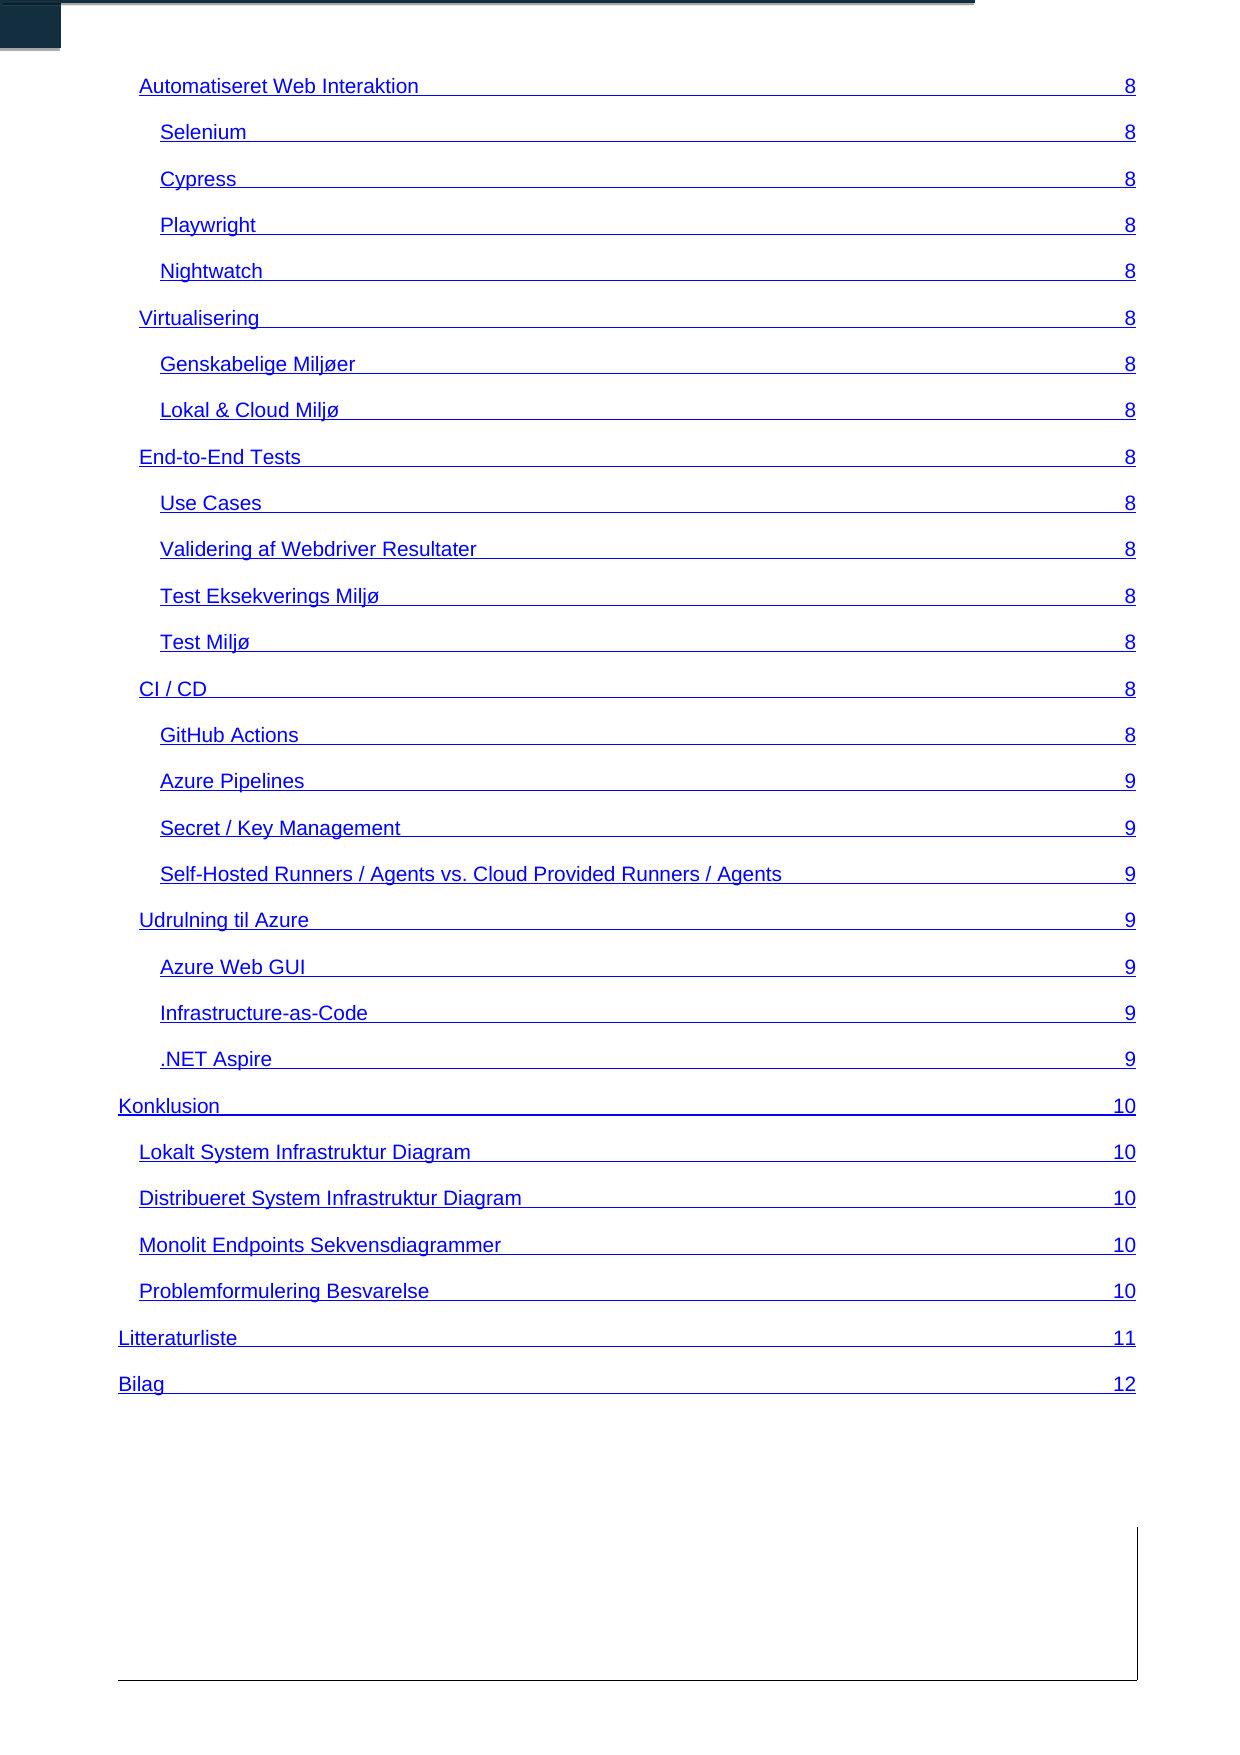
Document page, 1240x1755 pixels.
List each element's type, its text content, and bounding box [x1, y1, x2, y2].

text Secret / Key Management 9 [160, 815, 1137, 839]
text Infrastructure-as-Code 9 [160, 1001, 1137, 1025]
text Lokalt System Infrastruktur Diagram 10 [139, 1140, 1137, 1164]
text Bilag 12 [118, 1372, 1137, 1396]
text .NET Aspire 9 [160, 1047, 1137, 1071]
text Problemformulering Besvarelse 10 [139, 1279, 1137, 1303]
text GitHub Actions 8 [160, 723, 1137, 747]
text Distribueret System Infrastruktur Diagram 10 [139, 1186, 1137, 1210]
text Automatiseret Web Interaktion 8 [139, 74, 1137, 98]
text End-to-End Tests 8 [139, 444, 1137, 468]
text Konklusion 10 [118, 1093, 1137, 1117]
text Test Miljø 8 [160, 630, 1137, 654]
text Validering af Webdriver Resultater 8 [160, 537, 1137, 561]
text Monolit Endpoints Sekvensdiagrammer 10 [139, 1233, 1137, 1257]
text Udrulning til Azure 9 [139, 908, 1137, 932]
text Selenium 8 [160, 120, 1137, 144]
text Azure Web GUI 9 [160, 954, 1137, 978]
text Self-Hosted Runners / Agents vs. Cloud Provided Runners / Agents 9 [160, 862, 1137, 886]
text Playwright 8 [160, 213, 1137, 237]
text CI / CD 8 [139, 676, 1137, 700]
text Lokal & Cloud Miljø 8 [160, 398, 1137, 422]
text Use Cases 8 [160, 491, 1137, 515]
text Cypress 8 [160, 166, 1137, 190]
text Nightwatch 8 [160, 259, 1137, 283]
text Azure Pipelines 9 [160, 769, 1137, 793]
text Virtualisering 8 [139, 306, 1137, 329]
text Litteraturliste 11 [118, 1325, 1137, 1349]
text Test Eksekverings Miljø 8 [160, 584, 1137, 608]
text Genskabelige Miljøer 8 [160, 352, 1137, 376]
